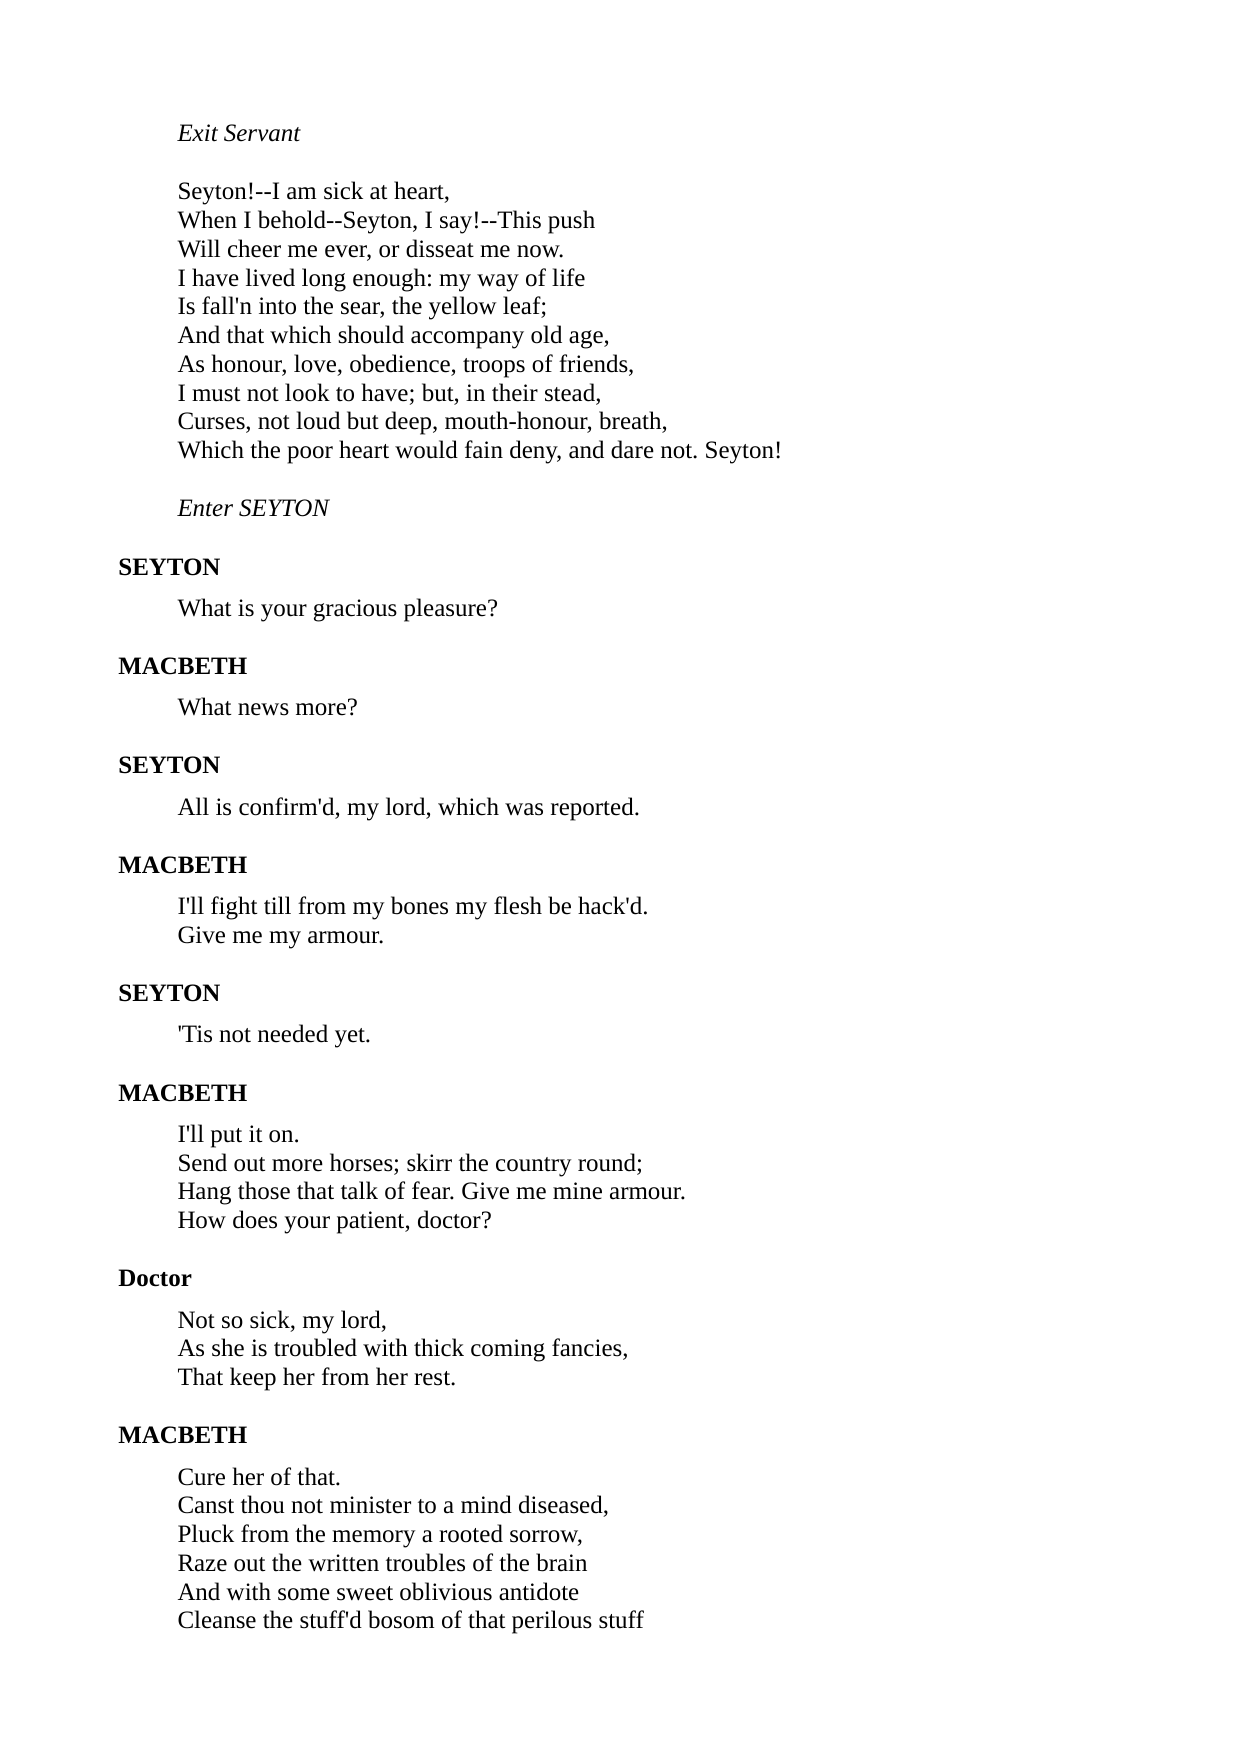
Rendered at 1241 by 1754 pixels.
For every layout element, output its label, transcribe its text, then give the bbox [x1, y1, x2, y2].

text I'll put it on. Send out more horses; skirr the country round; Hang those that talk of fear. Give me mine armour. How does your patient, doctor? [177, 1119, 1063, 1234]
text Seyton!--I am sick at heart, When I behold--Seyton, I say!--This push Will cheer me ever, or disseat me now. I have lived long enough: my way of life Is fall'n into the sear, the yellow leaf; And that which should accompany old age, As honour, love, obedience, troops of friends, I must not look to have; but, in their stead, Curses, not loud but deep, mouth-honour, breath, Which the poor heart would fain deny, and dare not. Seyton! [177, 176, 1063, 464]
text Enter SEYTON [177, 493, 1063, 522]
text Doctor [118, 1263, 1122, 1292]
text MACBETH [118, 651, 1122, 680]
text SEYTON [118, 978, 1122, 1007]
text Cure her of that. Canst thou not minister to a mind diseased, Pluck from the memory a rooted sorrow, Raze out the written troubles of the brain And with some sweet oblivious antidote Cleanse the stuff'd bosom of that perilous stuff [177, 1462, 1063, 1634]
text SEYTON [118, 751, 1122, 779]
text What is your gracious pleasure? [177, 593, 1063, 622]
text I'll fight till from my bones my flesh be hack'd. Give me my armour. [177, 891, 1063, 949]
text MACBETH [118, 850, 1122, 879]
text SEYTON [118, 552, 1122, 580]
text Not so sick, my lord, As she is troubled with thick coming fancies, That keep her from her rest. [177, 1305, 1063, 1391]
text 'Tis not needed yet. [177, 1019, 1063, 1048]
text Exit Servant [177, 118, 1063, 147]
text MACBETH [118, 1078, 1122, 1106]
text What news more? [177, 692, 1063, 721]
text MACBETH [118, 1420, 1122, 1449]
text All is confirm'd, my lord, which was reported. [177, 792, 1063, 821]
